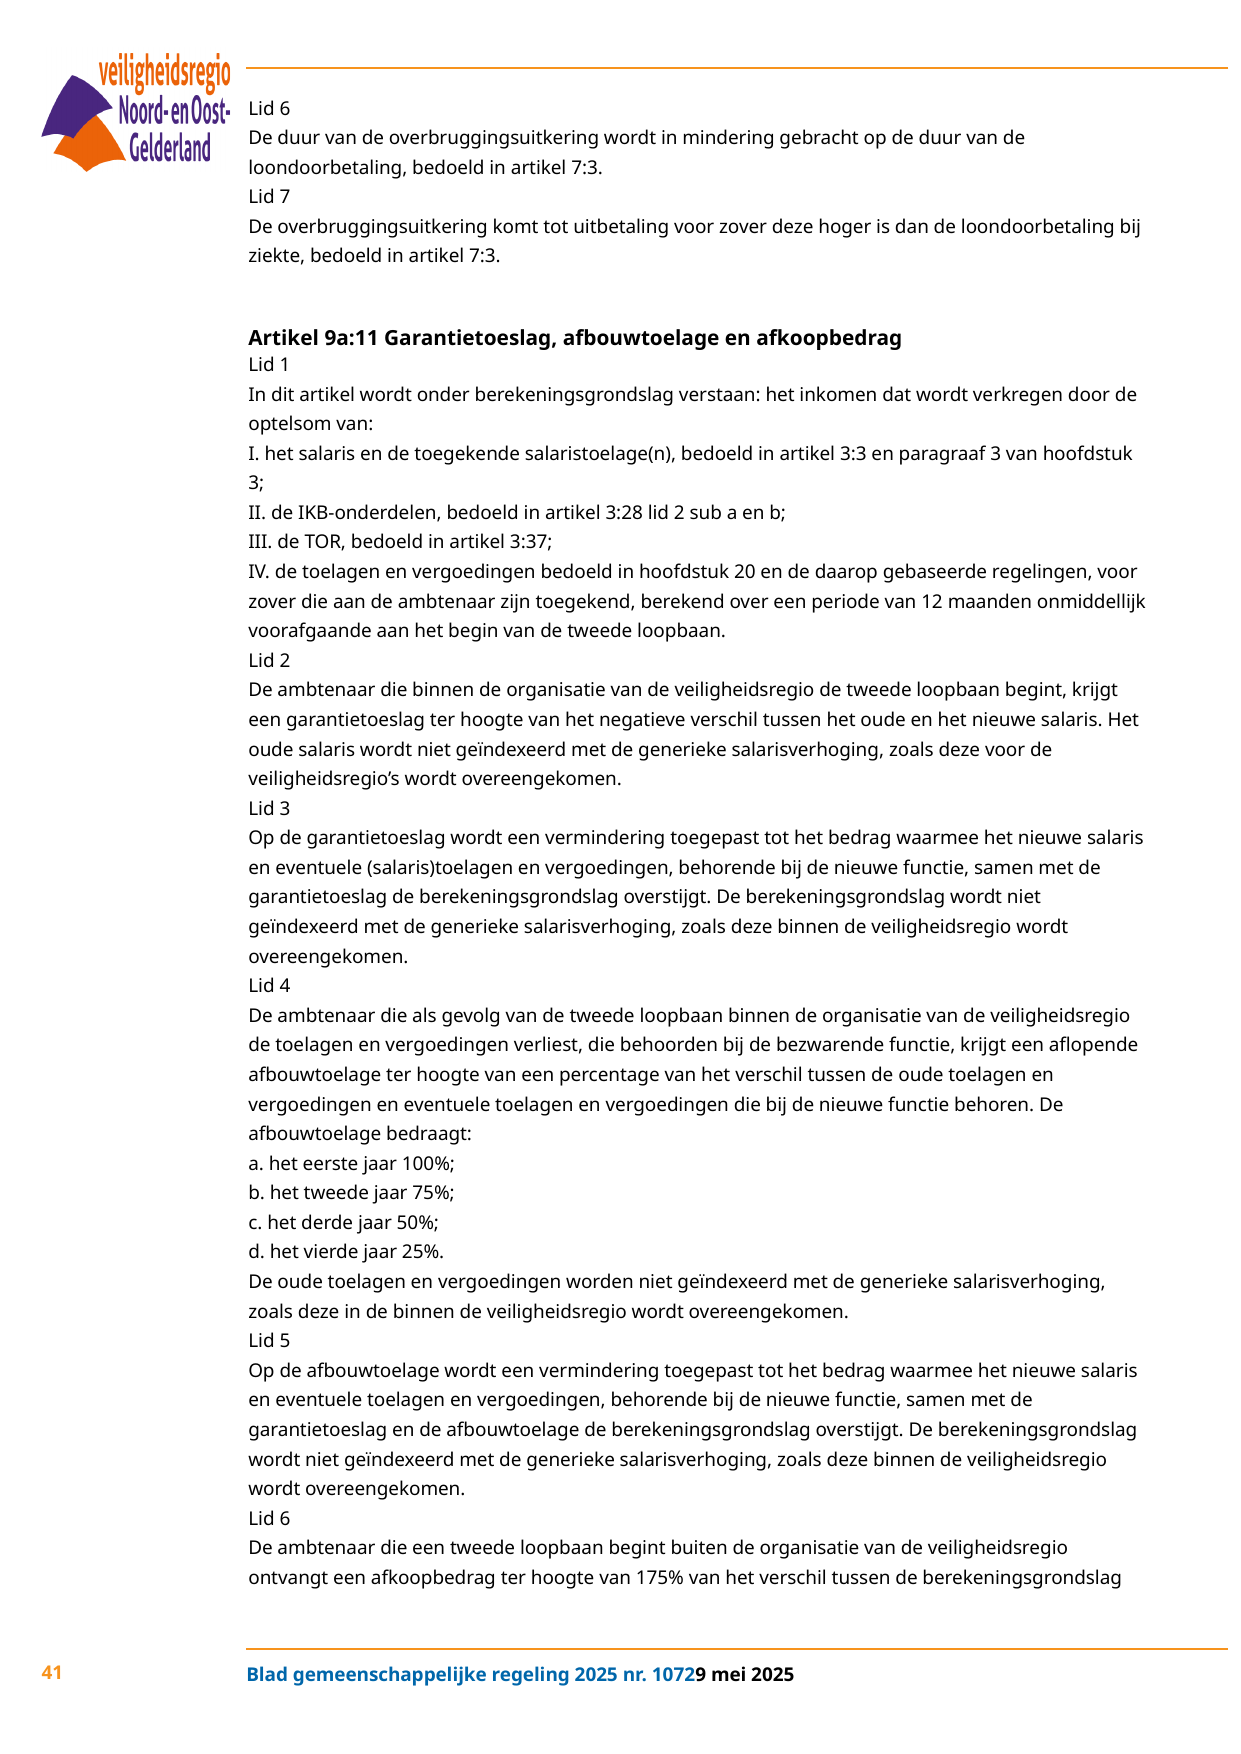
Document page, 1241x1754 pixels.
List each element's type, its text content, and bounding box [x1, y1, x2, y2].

text Lid 2 [248, 647, 1152, 673]
text De ambtenaar die als gevolg van de tweede loopbaan binnen de organisatie van de veiligheidsregio de toelagen en vergoedingen verliest, die behoorden bij de bezwarende functie, krijgt een aflopende afbouwtoelage ter hoogte van een percentage van het verschil tussen de oude toelagen en vergoedingen en eventuele toelagen en vergoedingen die bij de nieuwe functie behoren. De afbouwtoelage bedraagt: [248, 1002, 1152, 1146]
text Op de garantietoeslag wordt een vermindering toegepast tot het bedrag waarmee het nieuwe salaris en eventuele (salaris)toelagen en vergoedingen, behorende bij de nieuwe functie, samen met de garantietoeslag de berekeningsgrondslag overstijgt. De berekeningsgrondslag wordt niet geïndexeerd met de generieke salarisverhoging, zoals deze binnen de veiligheidsregio wordt overeengekomen. [248, 824, 1152, 968]
text Lid 5 [248, 1327, 1152, 1353]
text IV. de toelagen en vergoedingen bedoeld in hoofdstuk 20 en de daarop gebaseerde regelingen, voor zover die aan de ambtenaar zijn toegekend, berekend over een periode van 12 maanden onmiddellijk voorafgaande aan het begin van de tweede loopbaan. [248, 558, 1152, 643]
text In dit artikel wordt onder berekeningsgrondslag verstaan: het inkomen dat wordt verkregen door de optelsom van: [248, 381, 1152, 436]
text Lid 6 [248, 1505, 1152, 1531]
text c. het derde jaar 50%; [248, 1209, 1152, 1235]
text b. het tweede jaar 75%; [248, 1179, 1152, 1205]
text II. de IKB-onderdelen, bedoeld in artikel 3:28 lid 2 sub a en b; [248, 499, 1152, 525]
picture [41, 47, 231, 172]
text I. het salaris en de toegekende salaristoelage(n), bedoeld in artikel 3:3 en paragraaf 3 van hoofdstuk 3; [248, 440, 1152, 495]
text a. het eerste jaar 100%; [248, 1150, 1152, 1176]
text De overbruggingsuitkering komt tot uitbetaling voor zover deze hoger is dan de loondoorbetaling bij ziekte, bedoeld in artikel 7:3. [248, 213, 1152, 268]
text Lid 4 [248, 972, 1152, 998]
text Lid 1 [248, 351, 1152, 377]
text III. de TOR, bedoeld in artikel 3:37; [248, 529, 1152, 554]
text De ambtenaar die een tweede loopbaan begint buiten de organisatie van de veiligheidsregio ontvangt een afkoopbedrag ter hoogte van 175% van het verschil tussen de berekeningsgrondslag [248, 1534, 1152, 1590]
text Lid 3 [248, 795, 1152, 821]
text De oude toelagen en vergoedingen worden niet geïndexeerd met de generieke salarisverhoging, zoals deze in de binnen de veiligheidsregio wordt overeengekomen. [248, 1268, 1152, 1323]
text Op de afbouwtoelage wordt een vermindering toegepast tot het bedrag waarmee het nieuwe salaris en eventuele toelagen en vergoedingen, behorende bij de nieuwe functie, samen met de garantietoeslag en de afbouwtoelage de berekeningsgrondslag overstijgt. De berekeningsgrondslag wordt niet geïndexeerd met de generieke salarisverhoging, zoals deze binnen de veiligheidsregio wordt overeengekomen. [248, 1357, 1152, 1501]
text d. het vierde jaar 25%. [248, 1239, 1152, 1264]
text Artikel 9a:11 Garantietoeslag, afbouwtoelage en afkoopbedrag [248, 323, 1152, 351]
text Lid 6 [248, 95, 1152, 121]
text De ambtenaar die binnen de organisatie van de veiligheidsregio de tweede loopbaan begint, krijgt een garantietoeslag ter hoogte van het negatieve verschil tussen het oude en het nieuwe salaris. Het oude salaris wordt niet geïndexeerd met de generieke salarisverhoging, zoals deze voor de veiligheidsregio’s wordt overeengekomen. [248, 677, 1152, 791]
text Lid 7 [248, 183, 1152, 209]
text De duur van de overbruggingsuitkering wordt in mindering gebracht op de duur van de loondoorbetaling, bedoeld in artikel 7:3. [248, 124, 1152, 180]
